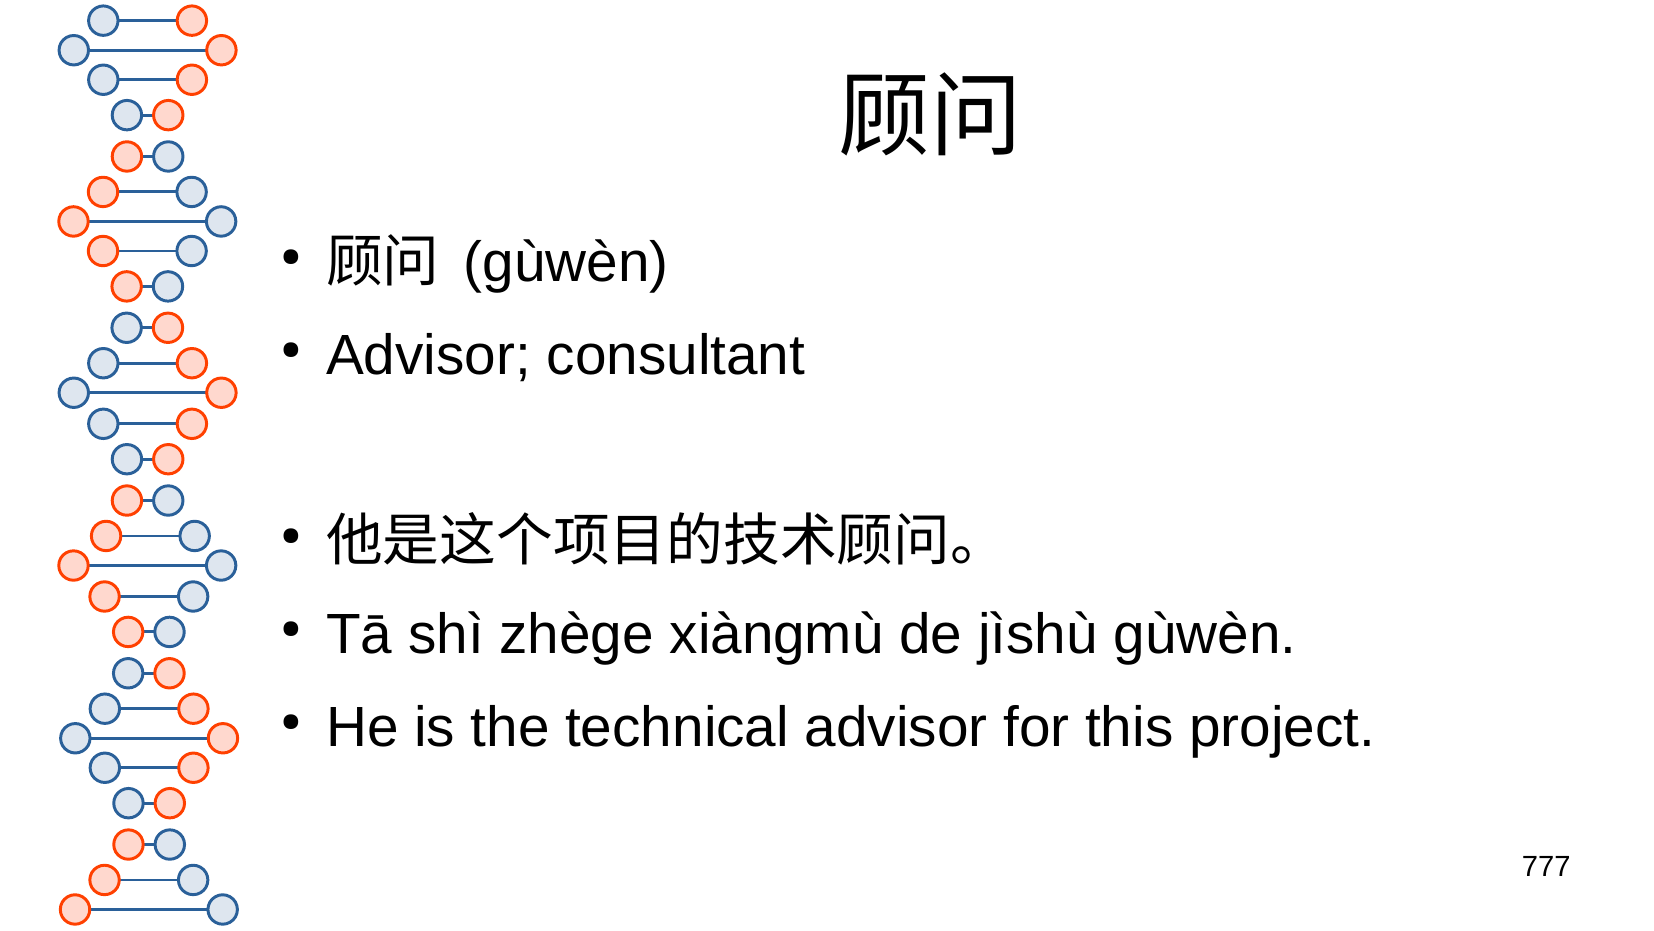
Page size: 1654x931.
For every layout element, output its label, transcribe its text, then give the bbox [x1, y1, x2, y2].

list 顾问 (gùwèn) Advisor; consultant 他是这个项目的技术顾问。 Tā shì zhège xiàngmù de jìshù gùwèn. He is the technical advisor for this project. [265, 224, 1595, 764]
title 顾问 [265, 35, 1595, 189]
